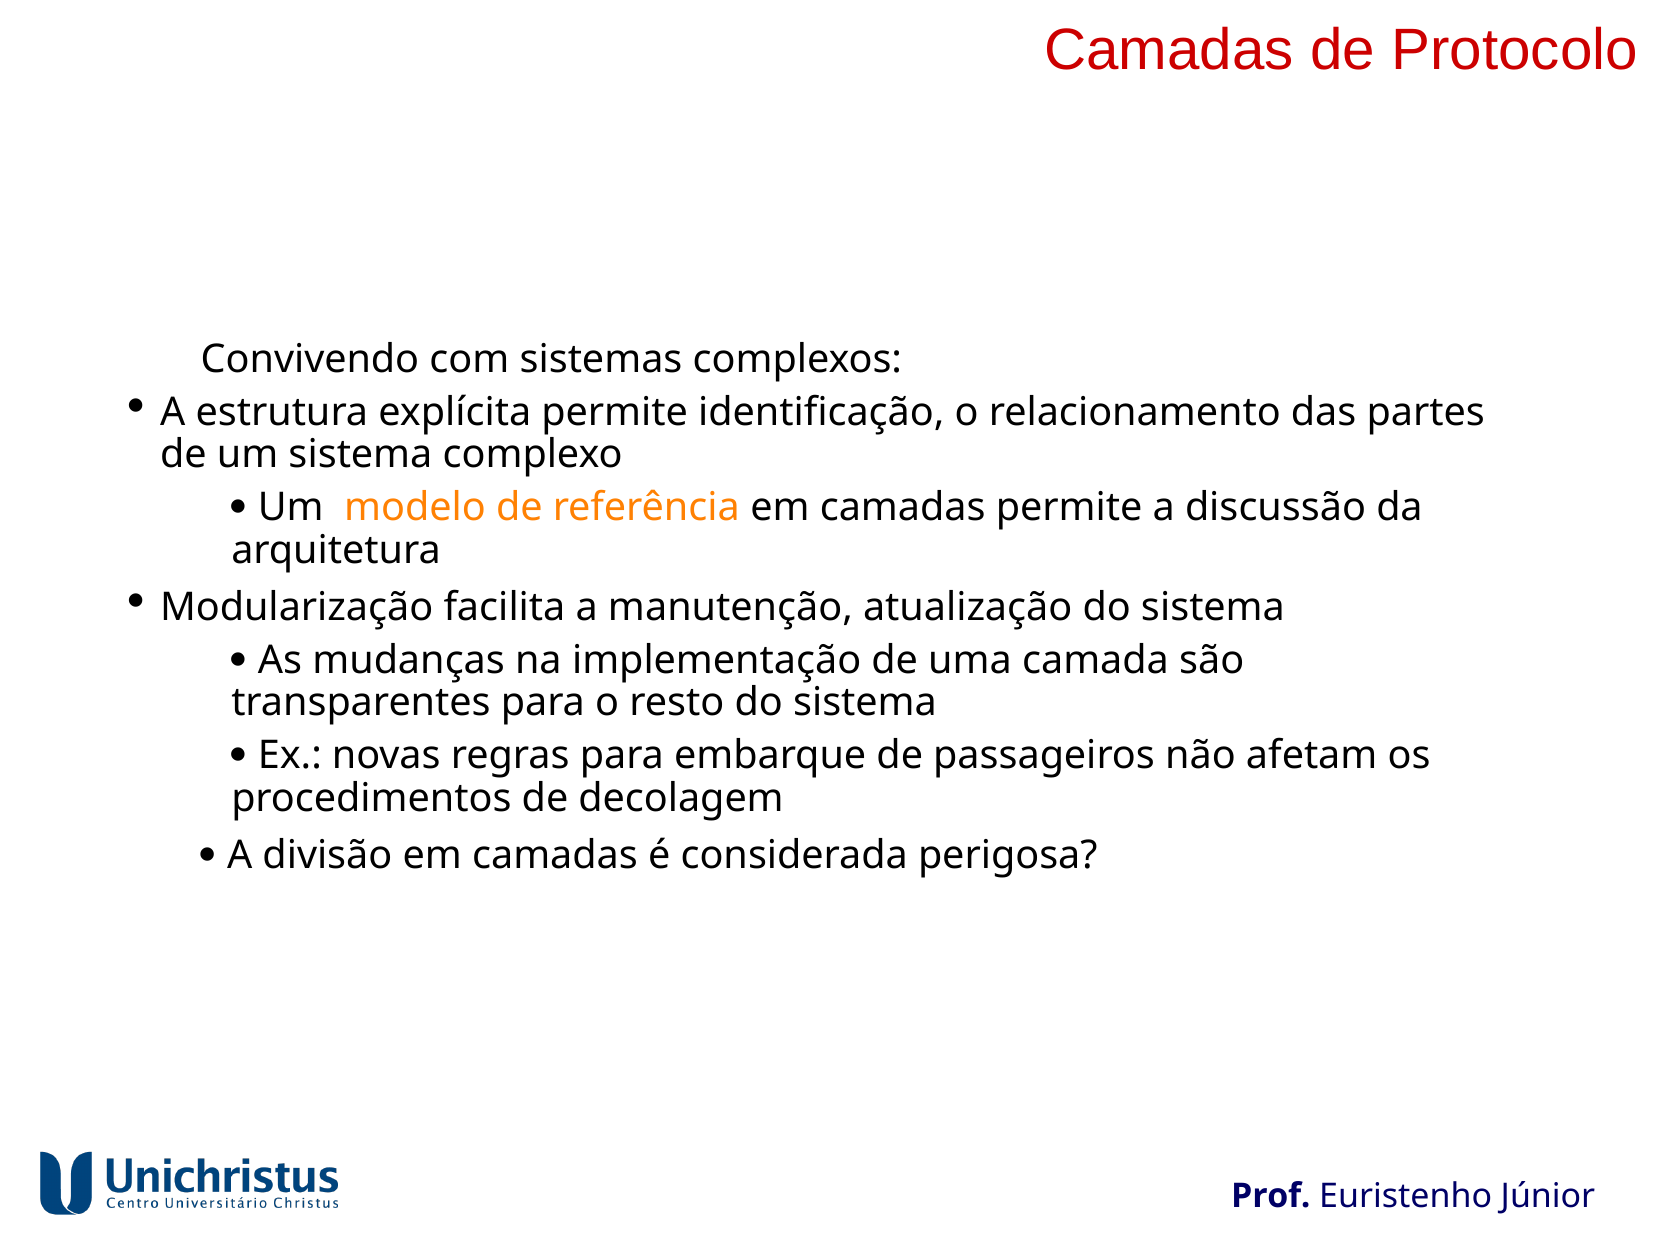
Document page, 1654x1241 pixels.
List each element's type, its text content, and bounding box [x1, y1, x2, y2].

text_box Por que as camadas? [127, 41, 1654, 152]
text_box Prof. Euristenho Júnior [1216, 1163, 1654, 1224]
list Convivendo com sistemas complexos: A estrutura explícita permite identificação, o relacionamento das partes de um sistema complexo  Um modelo de referência em camadas permite a discussão da arquitetura Modularização facilita a manutenção, atualização do sistema  As mudanças na implementação de uma camada são transparentes para o resto do sistema  Ex.: novas regras para embarque de passageiros não afetam os procedimentos de decolagem  A divisão em camadas é considerada perigosa? [114, 330, 1520, 1006]
text_box Camadas de Protocolo [1029, 9, 1654, 95]
picture [35, 1148, 343, 1217]
